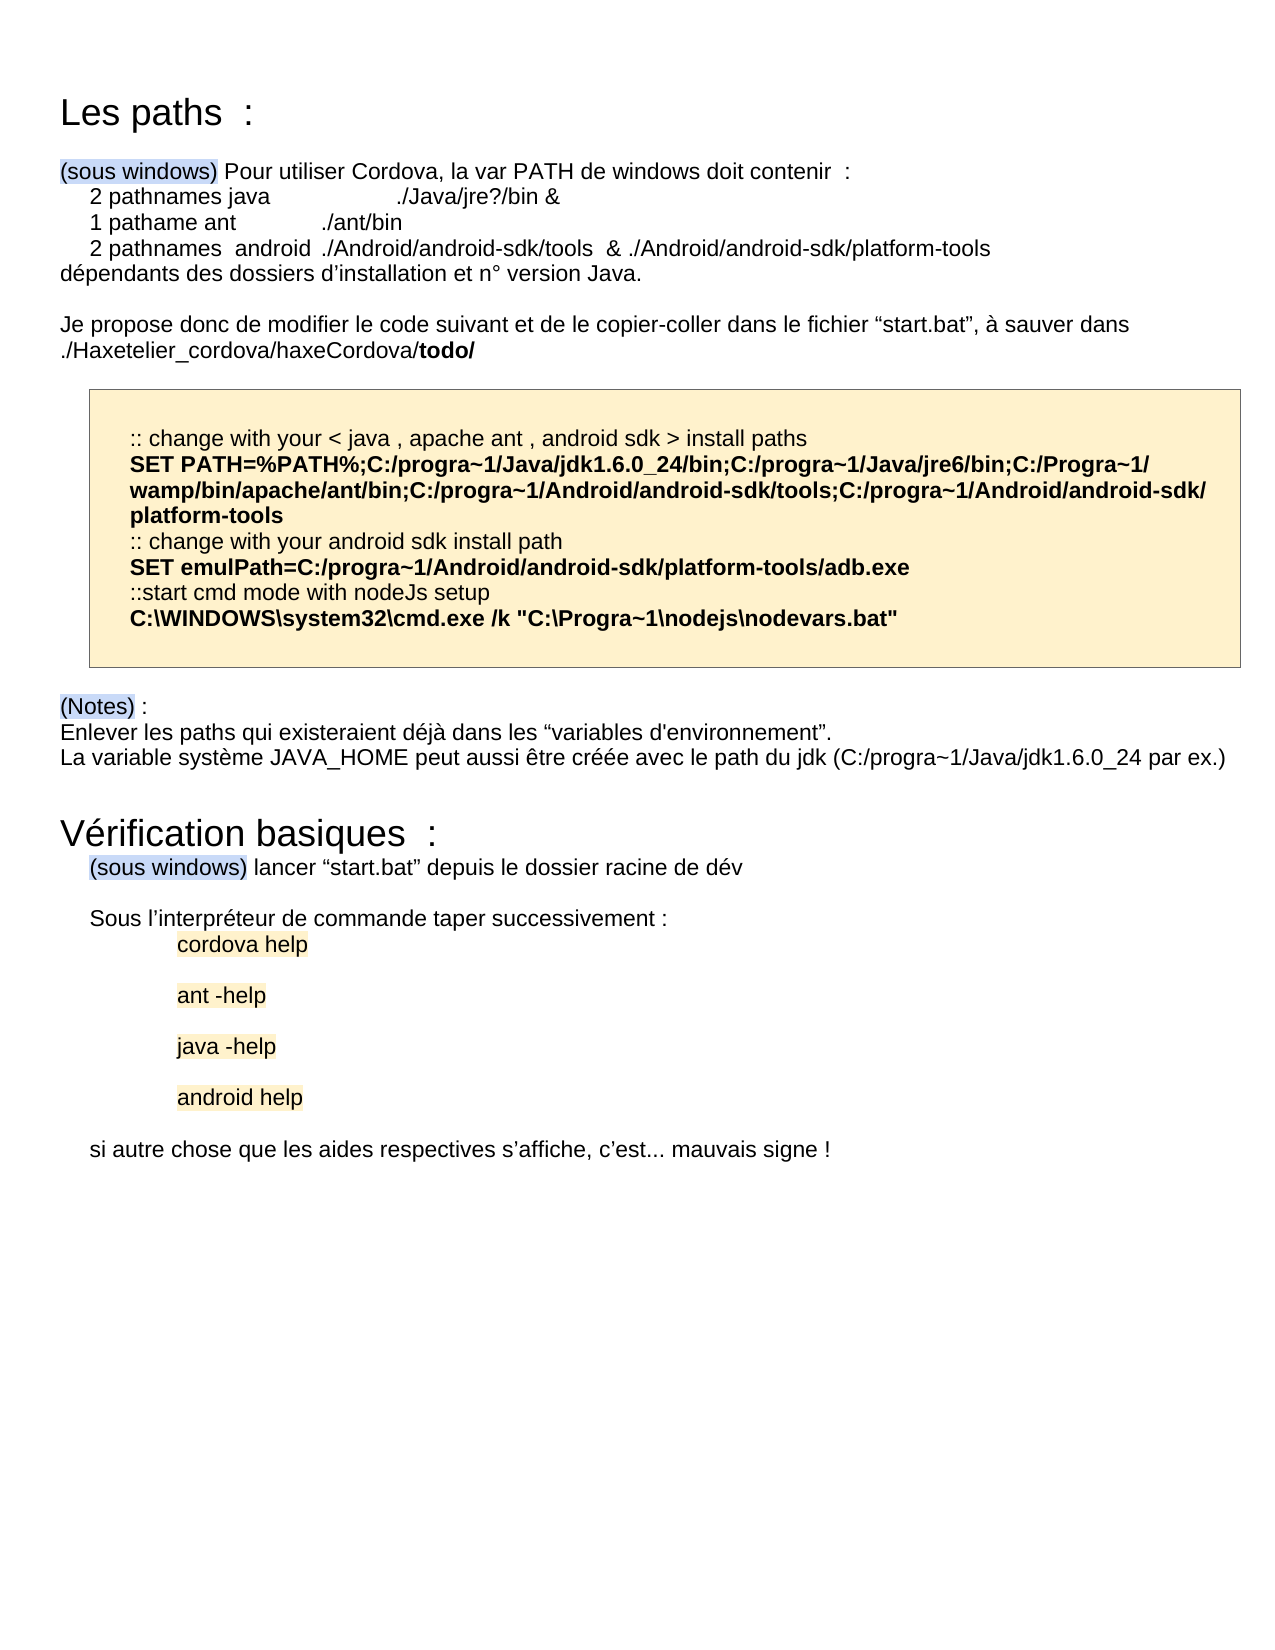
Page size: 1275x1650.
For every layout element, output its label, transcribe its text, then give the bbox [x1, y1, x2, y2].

text ant -help [177, 983, 1241, 1034]
text 2 pathnames android ./Android/android-sdk/tools & ./Android/android-sdk/platform-tools [89, 235, 1241, 261]
text (Notes) : Enlever les paths qui existeraient déjà dans les “variables d'environnement”. [60, 694, 1241, 745]
text si autre chose que les aides respectives s’affiche, c’est... mauvais signe ! [89, 1136, 1241, 1162]
text Les paths : [60, 91, 1241, 133]
text java -help [177, 1034, 1241, 1085]
text (sous windows) Pour utiliser Cordova, la var PATH de windows doit contenir : [60, 158, 1241, 184]
text 1 pathame ant ./ant/bin [89, 210, 1241, 235]
text La variable système JAVA_HOME peut aussi être créée avec le path du jdk (C:/progra~1/Java/jdk1.6.0_24 par ex.) [60, 745, 1241, 771]
text (sous windows) lancer “start.bat” depuis le dossier racine de dév [89, 854, 1241, 880]
text Je propose donc de modifier le code suivant et de le copier-coller dans le fichier “start.bat”, à sauver dans ./Haxetelier_cordova/haxeCordova/todo/ [60, 312, 1241, 363]
text 2 pathnames java ./Java/jre?/bin & [89, 184, 1241, 210]
text dépendants des dossiers d’installation et n° version Java. [60, 261, 1241, 287]
text Sous l’interpréteur de commande taper successivement : [89, 906, 1241, 931]
text cordova help [177, 931, 1241, 983]
table_header :: change with your < java , apache ant , android sdk > install paths SET PATH=%PATH%;C:/progra~1/Java/jdk1.6.0_24/bin;C:/progra~1/Java/jre6/bin;C:/Progra~1/wamp/bin/apache/ant/bin;C:/progra~1/Android/android-sdk/tools;C:/progra~1/Android/android-sdk/platform-tools :: change with your android sdk install path SET emulPath=C:/progra~1/Android/android-sdk/platform-tools/adb.exe ::start cmd mode with nodeJs setup C:\WINDOWS\system32\cmd.exe /k "C:\Progra~1\nodejs\nodevars.bat" [90, 390, 1240, 667]
text android help [177, 1085, 1241, 1111]
text Vérification basiques : [60, 813, 1241, 854]
